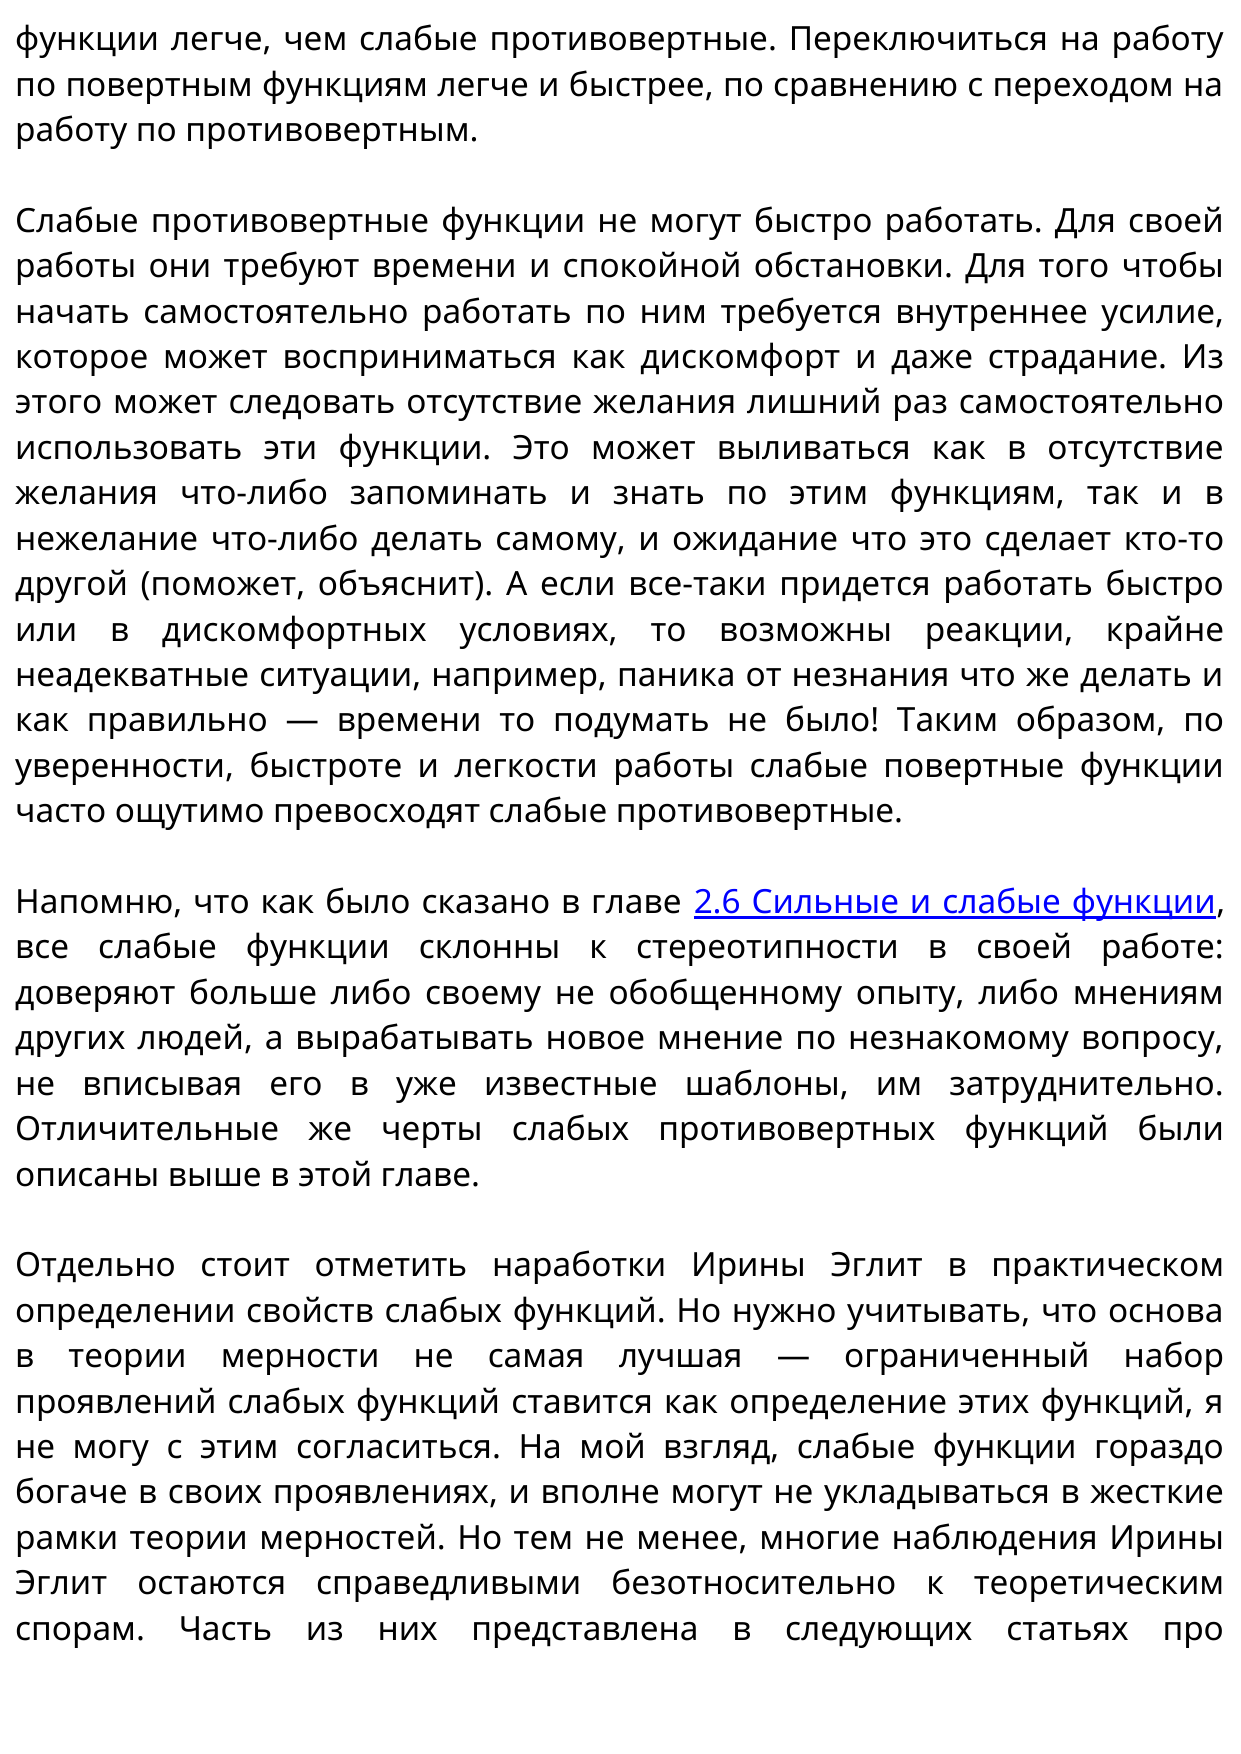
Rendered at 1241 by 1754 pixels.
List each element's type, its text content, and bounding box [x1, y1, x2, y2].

text Слабые противовертные функции не могут быстро работать. Для своей работы они требуют времени и спокойной обстановки. Для того чтобы начать самостоятельно работать по ним требуется внутреннее усилие, которое может восприниматься как дискомфорт и даже страдание. Из этого может следовать отсутствие желания лишний раз самостоятельно использовать эти функции. Это может выливаться как в отсутствие желания что-либо запоминать и знать по этим функциям, так и в нежелание что-либо делать самому, и ожидание что это сделает кто-то другой (поможет, объяснит). А если все-таки придется работать быстро или в дискомфортных условиях, то возможны реакции, крайне неадекватные ситуации, например, паника от незнания что же делать и как правильно — времени то подумать не было! Таким образом, по уверенности, быстроте и легкости работы слабые повертные функции часто ощутимо превосходят слабые противовертные. [15, 197, 1225, 832]
text Отдельно стоит отметить наработки Ирины Эглит в практическом определении свойств слабых функций. Но нужно учитывать, что основа в теории мерности не самая лучшая — ограниченный набор проявлений слабых функций ставится как определение этих функций, я не могу с этим согласиться. На мой взгляд, слабые функции гораздо богаче в своих проявлениях, и вполне могут не укладываться в жесткие рамки теории мерностей. Но тем не менее, многие наблюдения Ирины Эглит остаются справедливыми безотносительно к теоретическим спорам. Часть из них представлена в следующих статьях про [15, 1241, 1225, 1650]
text функции легче, чем слабые противовертные. Переключиться на работу по повертным функциям легче и быстрее, по сравнению с переходом на работу по противовертным. [15, 15, 1225, 151]
text Напомню, что как было сказано в главе 2.6 Сильные и слабые функции, все слабые функции склонны к стереотипности в своей работе: доверяют больше либо своему не обобщенному опыту, либо мнениям других людей, а вырабатывать новое мнение по незнакомому вопросу, не вписывая его в уже известные шаблоны, им затруднительно. Отличительные же черты слабых противовертных функций были описаны выше в этой главе. [15, 878, 1225, 1196]
